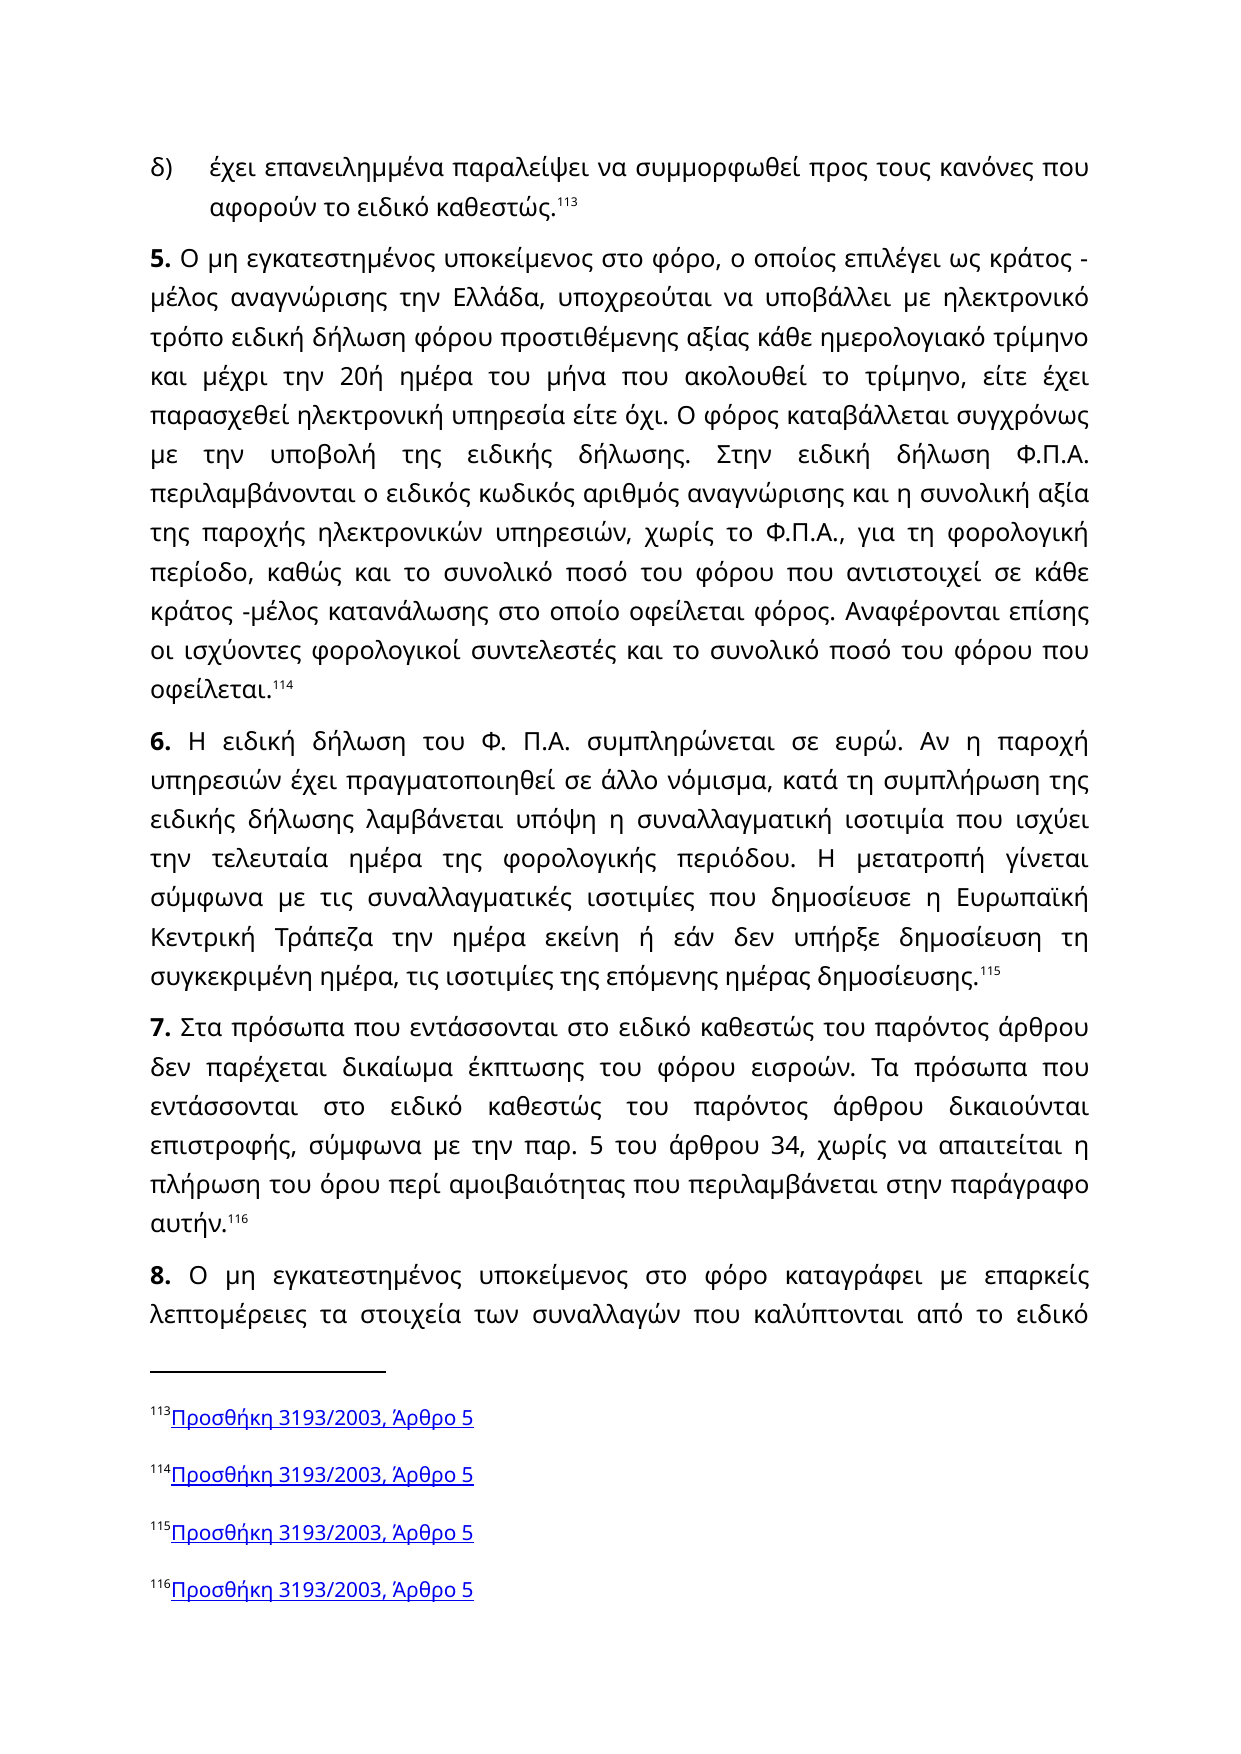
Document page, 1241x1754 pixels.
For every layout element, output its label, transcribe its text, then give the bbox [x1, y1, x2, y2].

text Προσθήκη 3193/2003, Άρθρο 5 [150, 1403, 1090, 1431]
text 5. Ο μη εγκατεστημένος υποκείμενος στο φόρο, ο οποίος επιλέγει ως κράτος -μέλος αναγνώρισης την Ελλάδα, υποχρεούται να υποβάλλει με ηλεκτρονικό τρόπο ειδική δήλωση φόρου προστιθέμενης αξίας κάθε ημερολογιακό τρίμηνο και μέχρι την 20ή ημέρα του μήνα που ακολουθεί το τρίμηνο, είτε έχει παρασχεθεί ηλεκτρονική υπηρεσία είτε όχι. Ο φόρος καταβάλλεται συγχρόνως με την υποβολή της ειδικής δήλωσης. Στην ειδική δήλωση Φ.Π.Α. περιλαμβάνονται ο ειδικός κωδικός αριθμός αναγνώρισης και η συνολική αξία της παροχής ηλεκτρονικών υπηρεσιών, χωρίς το Φ.Π.Α., για τη φορολογική περίοδο, καθώς και το συνολικό ποσό του φόρου που αντιστοιχεί σε κάθε κράτος -μέλος κατανάλωσης στο οποίο οφείλεται φόρος. Αναφέρονται επίσης οι ισχύοντες φορολογικοί συντελεστές και το συνολικό ποσό του φόρου που οφείλεται. [150, 241, 1090, 706]
text 6. Η ειδική δήλωση του Φ. Π.Α. συμπληρώνεται σε ευρώ. Αν η παροχή υπηρεσιών έχει πραγματοποιηθεί σε άλλο νόμισμα, κατά τη συμπλήρωση της ειδικής δήλωσης λαμβάνεται υπόψη η συναλλαγματική ισοτιμία που ισχύει την τελευταία ημέρα της φορολογικής περιόδου. Η μετατροπή γίνεται σύμφωνα με τις συναλλαγματικές ισοτιμίες που δημοσίευσε η Ευρωπαϊκή Κεντρική Τράπεζα την ημέρα εκείνη ή εάν δεν υπήρξε δημοσίευση τη συγκεκριμένη ημέρα, τις ισοτιμίες της επόμενης ημέρας δημοσίευσης. [150, 723, 1090, 992]
text Προσθήκη 3193/2003, Άρθρο 5 [150, 1460, 1090, 1489]
text Προσθήκη 3193/2003, Άρθρο 5 [150, 1518, 1090, 1546]
list δ) έχει επανειλημμένα παραλείψει να συμμορφωθεί προς τους κανόνες που αφορούν το ειδικό καθεστώς. [150, 150, 1090, 223]
text 7. Στα πρόσωπα που εντάσσονται στο ειδικό καθεστώς του παρόντος άρθρου δεν παρέχεται δικαίωμα έκπτωσης του φόρου εισροών. Τα πρόσωπα που εντάσσονται στο ειδικό καθεστώς του παρόντος άρθρου δικαιούνται επιστροφής, σύμφωνα με την παρ. 5 του άρθρου 34, χωρίς να απαιτείται η πλήρωση του όρου περί αμοιβαιότητας που περιλαμβάνεται στην παράγραφο αυτήν. [150, 1010, 1090, 1240]
text 8. Ο μη εγκατεστημένος υποκείμενος στο φόρο καταγράφει με επαρκείς λεπτομέρειες τα στοιχεία των συναλλαγών που καλύπτονται από το ειδικό [150, 1257, 1090, 1331]
text Προσθήκη 3193/2003, Άρθρο 5 [150, 1576, 1090, 1604]
